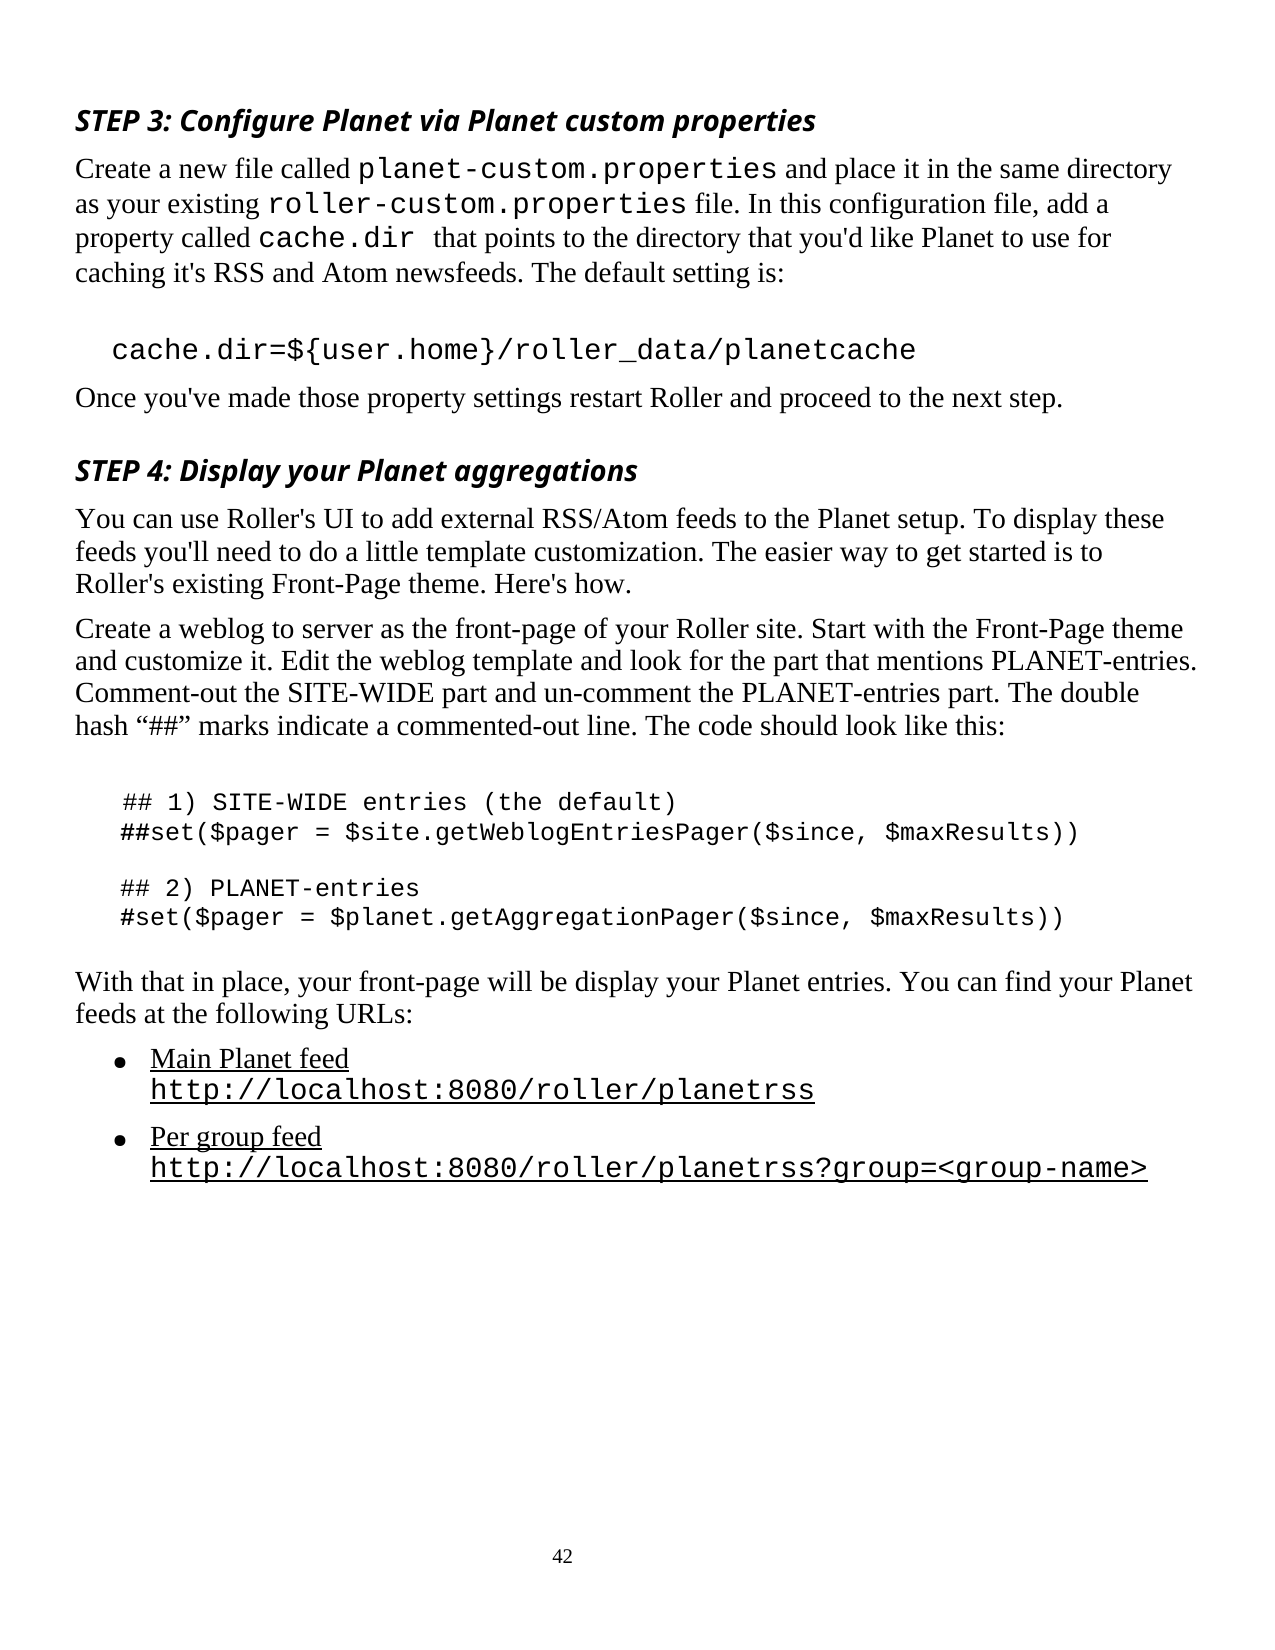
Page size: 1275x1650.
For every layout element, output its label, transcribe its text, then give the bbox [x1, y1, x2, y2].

text With that in place, your front-page will be display your Planet entries. You can find your Planet feeds at the following URLs: [75, 966, 1200, 1030]
text Create a weblog to server as the front-page of your Roller site. Start with the Front-Page theme and customize it. Edit the weblog template and look for the part that mentions PLANET-entries. Comment-out the SITE-WIDE part and un-comment the PLANET-entries part. The double hash “##” marks indicate a commented-out line. The code should look like this: [75, 612, 1200, 774]
text You can use Roller's UI to add external RSS/Atom feeds to the Planet setup. To display these feeds you'll need to do a little template customization. The easier way to get started is to Roller's existing Front-Page theme. Here's how. [75, 503, 1200, 600]
list Per group feed http://localhost:8080/roller/planetrss?group=<group-name> [112, 1121, 1200, 1186]
text ## 1) SITE-WIDE entries (the default) [75, 786, 1200, 819]
text Once you've made those property settings restart Roller and proceed to the next step. [75, 381, 1200, 413]
subtitle STEP 4: Display your Planet aggregations [75, 451, 1200, 490]
text cache.dir=${user.home}/roller_data/planetcache [75, 301, 1200, 368]
text #set($pager = $planet.getAggregationPager($since, $maxResults)) [75, 904, 1200, 933]
text ##set($pager = $site.getWeblogEntriesPager($since, $maxResults)) [75, 819, 1200, 848]
text ## 2) PLANET-entries [75, 876, 1200, 904]
text Create a new file called planet-custom.properties and place it in the same directory as your existing roller-custom.properties file. In this configuration file, add a property called cache.dir that points to the directory that you'd like Planet to use for caching it's RSS and Atom newsfeeds. The default setting is: [75, 152, 1200, 289]
list Main Planet feed http://localhost:8080/roller/planetrss [112, 1043, 1200, 1108]
subtitle STEP 3: Configure Planet via Planet custom properties [75, 100, 1200, 140]
